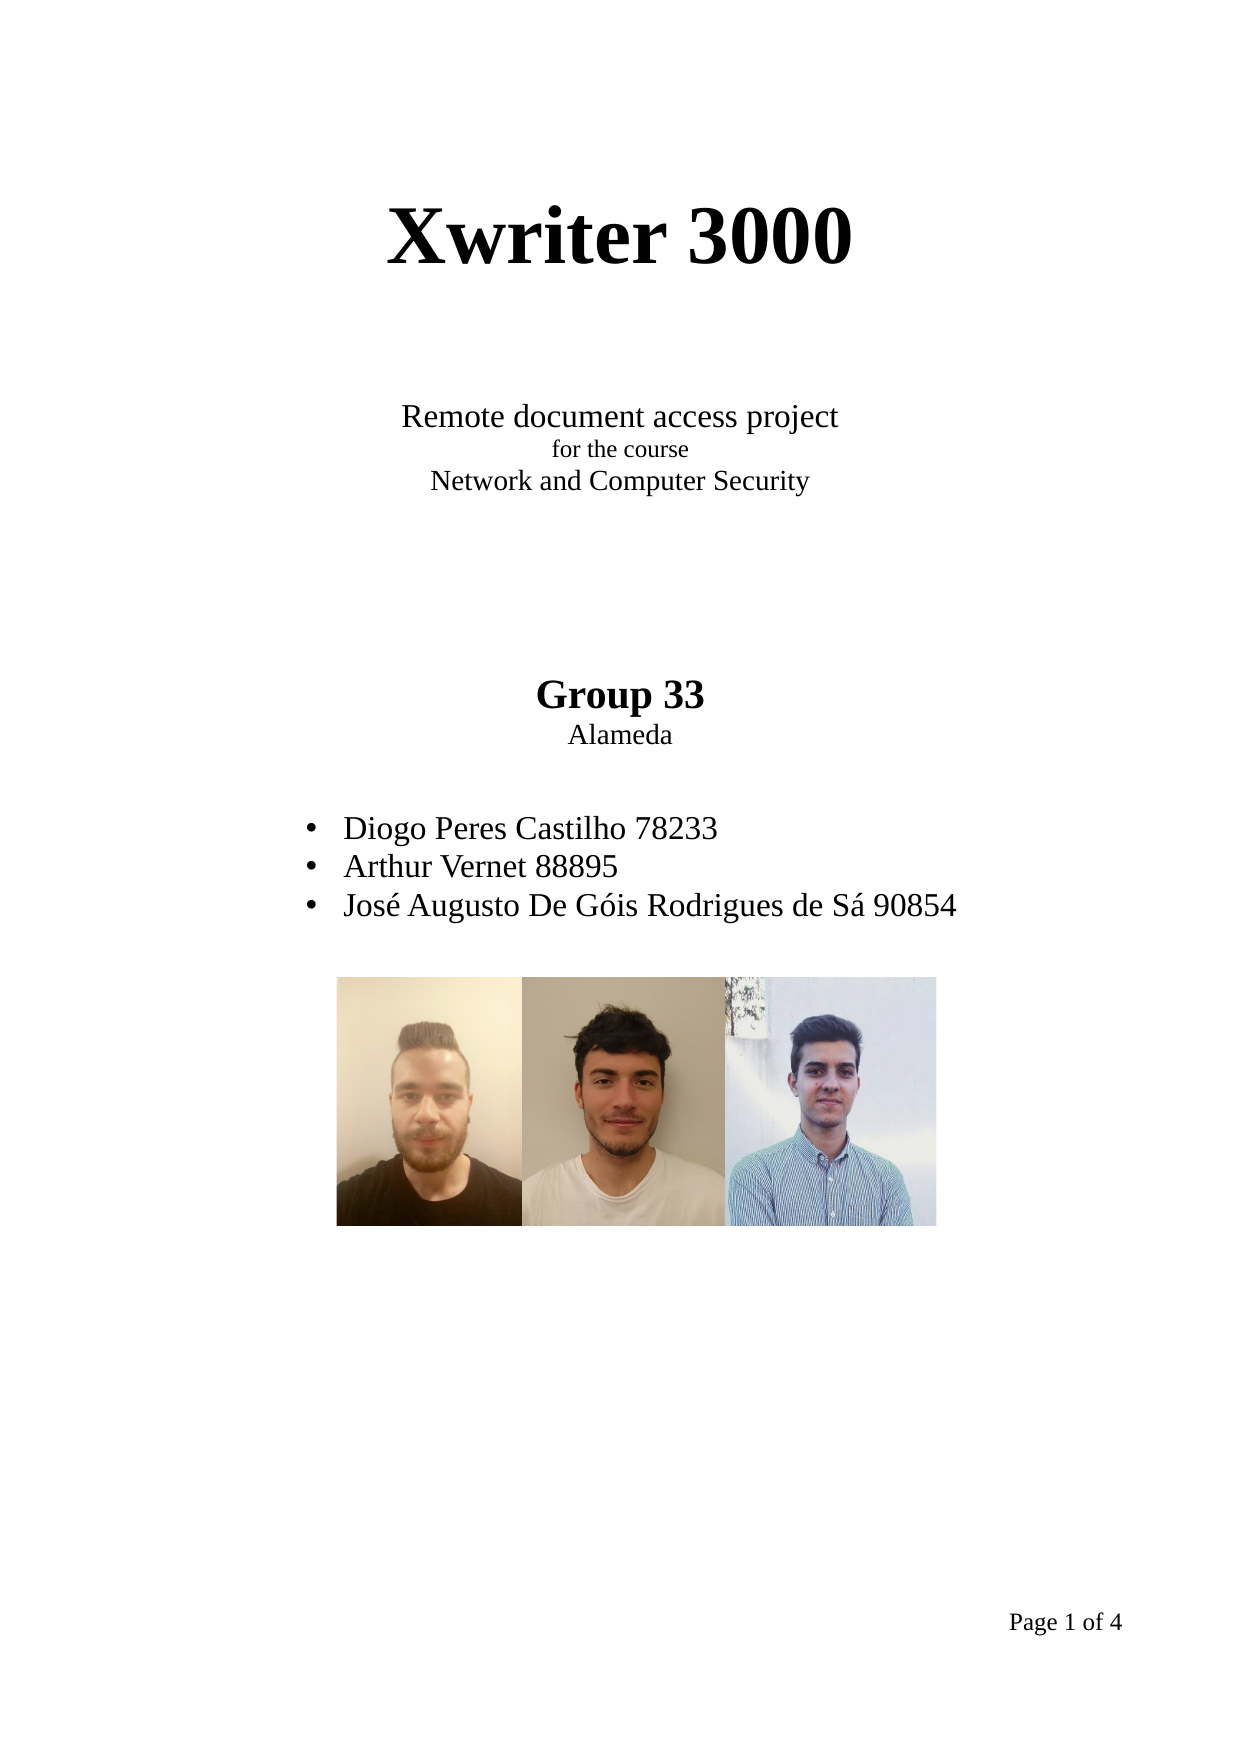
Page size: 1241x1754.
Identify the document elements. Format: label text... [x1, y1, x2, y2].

text Network and Computer Security [118, 463, 1122, 497]
picture [336, 977, 937, 1226]
text for the course [118, 434, 1122, 463]
text Remote document access project [118, 396, 1122, 434]
text Group 33 [118, 669, 1122, 717]
text Alameda [118, 717, 1122, 751]
list Diogo Peres Castilho 78233 [306, 808, 1122, 846]
list Arthur Vernet 88895 [306, 846, 1122, 885]
text Xwriter 3000 [118, 185, 1122, 281]
list José Augusto De Góis Rodrigues de Sá 90854 [306, 885, 1122, 923]
